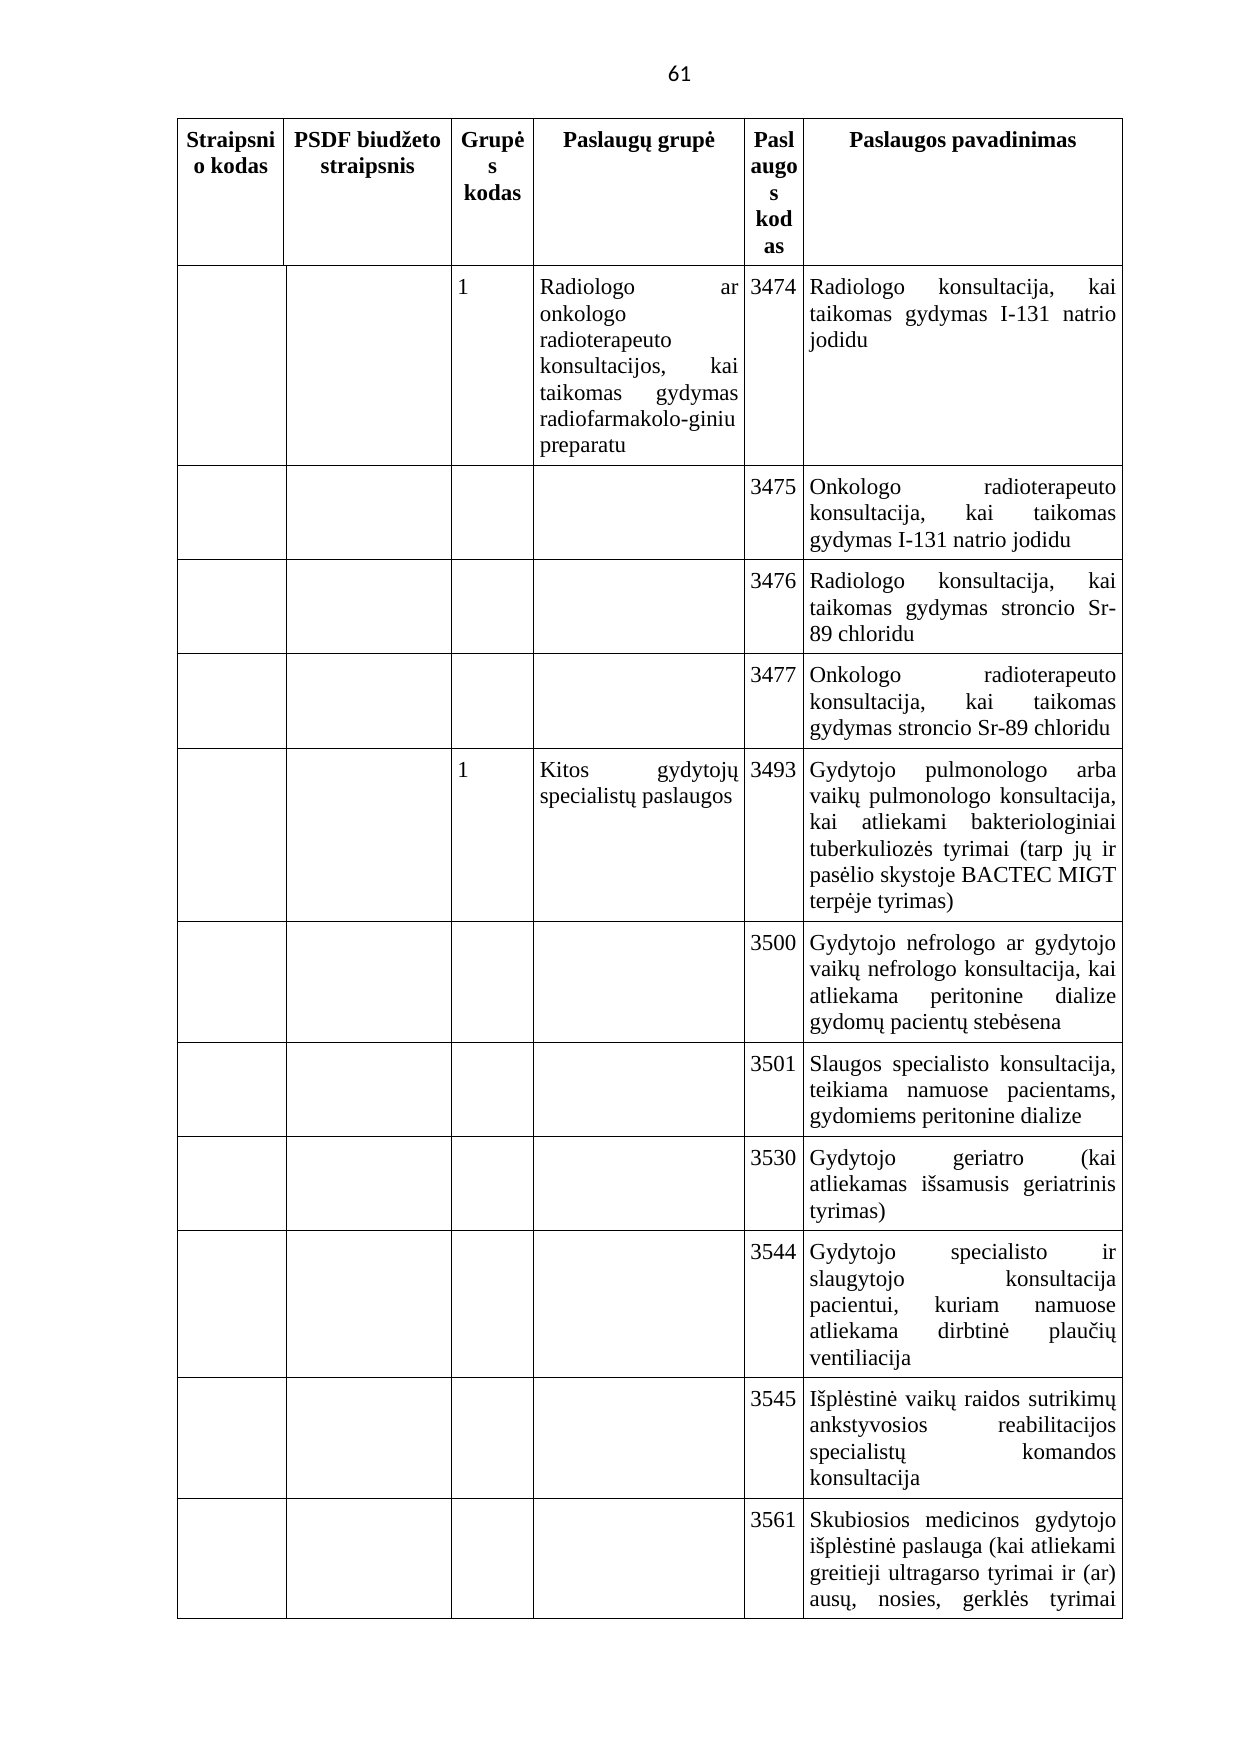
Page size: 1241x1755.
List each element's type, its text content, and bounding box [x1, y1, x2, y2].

table_header Paslaugos pavadinimas [804, 119, 1122, 265]
table_cell Kitos gydytojų specialistų paslaugos [534, 749, 744, 921]
table_cell 3475 [745, 466, 803, 559]
table_cell [534, 922, 744, 1042]
table_cell [534, 654, 744, 748]
table_header Paslaugos kodas [745, 119, 803, 265]
table_cell [178, 922, 286, 1042]
table_cell 1 [452, 266, 533, 465]
table_cell [178, 1231, 286, 1377]
table_cell 3530 [745, 1137, 803, 1230]
table_cell [452, 654, 533, 748]
table_cell [534, 560, 744, 653]
table_cell [452, 922, 533, 1042]
table_cell Radiologo konsultacija, kai taikomas gydymas stroncio Sr-89 chloridu [804, 560, 1122, 653]
table_cell Išplėstinė vaikų raidos sutrikimų ankstyvosios reabilitacijos specialistų komandos konsultacija [804, 1378, 1122, 1498]
table_cell Radiologo konsultacija, kai taikomas gydymas I-131 natrio jodidu [804, 266, 1122, 465]
table_cell Gydytojo pulmonologo arba vaikų pulmonologo konsultacija, kai atliekami bakteriologiniai tuberkuliozės tyrimai (tarp jų ir pasėlio skystoje BACTEC MIGT terpėje tyrimas) [804, 749, 1122, 921]
table_cell [287, 749, 451, 921]
table_cell [287, 466, 451, 559]
table_cell Onkologo radioterapeuto konsultacija, kai taikomas gydymas I-131 natrio jodidu [804, 466, 1122, 559]
table_cell [178, 749, 286, 921]
table_cell [178, 466, 286, 559]
table_cell [287, 654, 451, 748]
table_cell [534, 1043, 744, 1136]
table_cell [287, 1499, 451, 1618]
table_cell 3501 [745, 1043, 803, 1136]
table_cell [534, 1231, 744, 1377]
table_cell Slaugos specialisto konsultacija, teikiama namuose pacientams, gydomiems peritonine dialize [804, 1043, 1122, 1136]
table_cell [534, 1499, 744, 1618]
table_cell [452, 1499, 533, 1618]
table_cell [534, 1137, 744, 1230]
table_cell [178, 1499, 286, 1618]
table_header Grupės kodas [452, 119, 533, 265]
table_header PSDF biudžeto straipsnis [284, 119, 451, 265]
table_cell [452, 1378, 533, 1498]
table_cell [287, 922, 451, 1042]
table_cell [452, 1137, 533, 1230]
table_cell 3493 [745, 749, 803, 921]
table_cell [178, 560, 286, 653]
table_cell Gydytojo geriatro (kai atliekamas išsamusis geriatrinis tyrimas) [804, 1137, 1122, 1230]
table_cell [287, 266, 451, 465]
table_cell [178, 266, 286, 465]
table_cell Skubiosios medicinos gydytojo išplėstinė paslauga (kai atliekami greitieji ultragarso tyrimai ir (ar) ausų, nosies, gerklės tyrimai [804, 1499, 1122, 1618]
table_header Paslaugų grupė [534, 119, 744, 265]
table_cell 3545 [745, 1378, 803, 1498]
table_cell 1 [452, 749, 533, 921]
table_cell [452, 560, 533, 653]
table_cell [452, 466, 533, 559]
table_cell [452, 1043, 533, 1136]
table_cell 3474 [745, 266, 803, 465]
table_cell Radiologo ar onkologo radioterapeuto konsultacijos, kai taikomas gydymas radiofarmakolo-giniu preparatu [534, 266, 744, 465]
table_cell [178, 1137, 286, 1230]
table_cell [178, 1378, 286, 1498]
table_cell [287, 1137, 451, 1230]
table_cell [534, 466, 744, 559]
table_cell [534, 1378, 744, 1498]
table_cell [287, 1231, 451, 1377]
table_cell [178, 1043, 286, 1136]
table_cell 3561 [745, 1499, 803, 1618]
table_cell Gydytojo nefrologo ar gydytojo vaikų nefrologo konsultacija, kai atliekama peritonine dialize gydomų pacientų stebėsena [804, 922, 1122, 1042]
table_header Straipsnio kodas [178, 119, 283, 265]
table_cell Gydytojo specialisto ir slaugytojo konsultacija pacientui, kuriam namuose atliekama dirbtinė plaučių ventiliacija [804, 1231, 1122, 1377]
table_cell [452, 1231, 533, 1377]
table_cell [178, 654, 286, 748]
table_cell [287, 560, 451, 653]
table_cell 3477 [745, 654, 803, 748]
table_cell [287, 1378, 451, 1498]
table_cell Onkologo radioterapeuto konsultacija, kai taikomas gydymas stroncio Sr-89 chloridu [804, 654, 1122, 748]
table_cell 3544 [745, 1231, 803, 1377]
table_cell 3476 [745, 560, 803, 653]
table_cell 3500 [745, 922, 803, 1042]
table_cell [287, 1043, 451, 1136]
